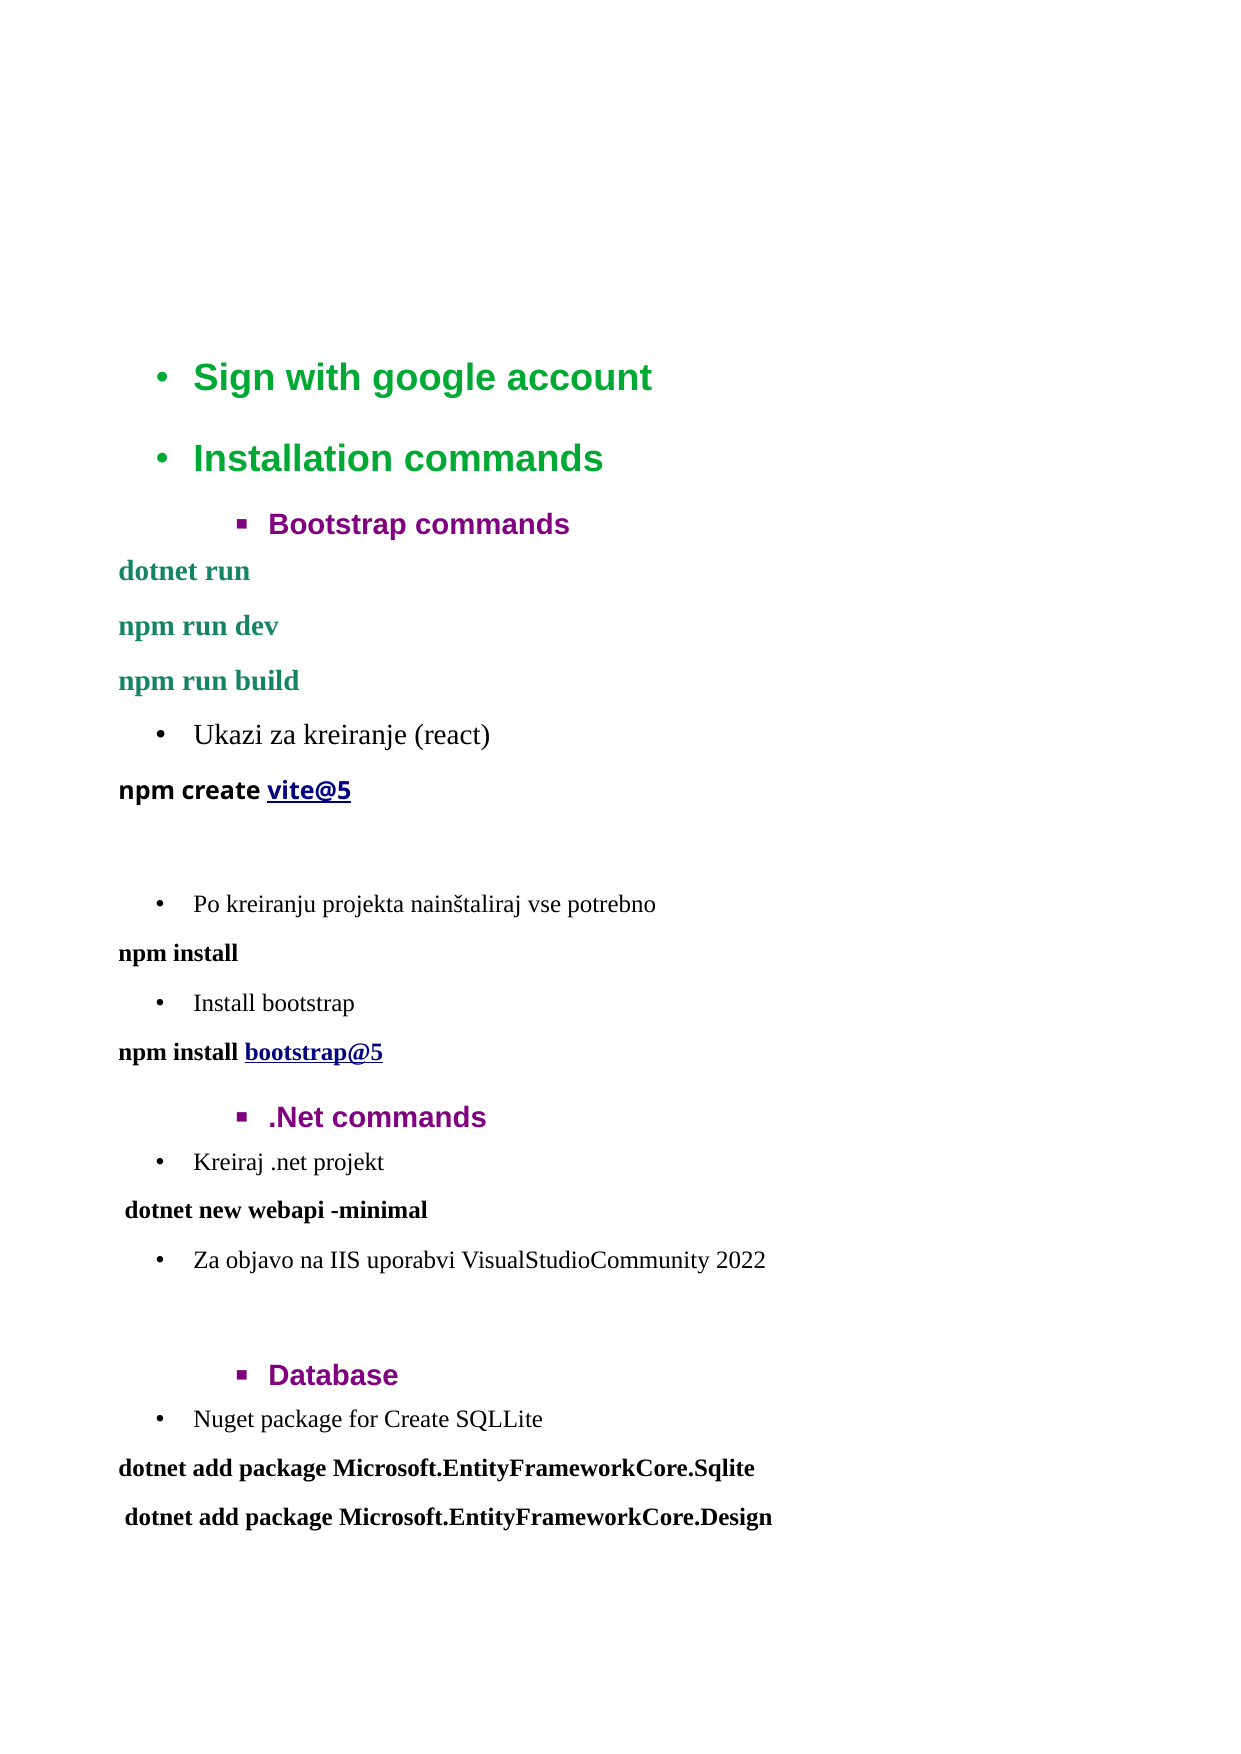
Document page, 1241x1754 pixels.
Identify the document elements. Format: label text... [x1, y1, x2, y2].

text npm install [118, 938, 1122, 967]
text dotnet add package Microsoft.EntityFrameworkCore.Sqlite [118, 1453, 1122, 1481]
text npm create vite@5 [118, 772, 1122, 806]
text dotnet run [118, 553, 1122, 587]
text npm run dev [118, 608, 1122, 641]
list Za objavo na IIS uporabvi VisualStudioCommunity 2022 [156, 1245, 1122, 1273]
text dotnet add package Microsoft.EntityFrameworkCore.Design [118, 1502, 1122, 1531]
text npm install bootstrap@5 [118, 1037, 1122, 1065]
list Nuget package for Create SQLLite [156, 1404, 1122, 1432]
subtitle .Net commands [231, 1100, 1122, 1134]
list Ukazi za kreiranje (react) [156, 717, 1122, 751]
text npm run build [118, 663, 1122, 696]
subtitle Database [231, 1357, 1122, 1391]
list Install bootstrap [156, 988, 1122, 1016]
list Kreiraj .net projekt [156, 1147, 1122, 1175]
list Po kreiranju projekta nainštaliraj vse potrebno [156, 889, 1122, 918]
subtitle Bootstrap commands [231, 507, 1122, 541]
subtitle Sign with google account [156, 354, 1122, 398]
subtitle Installation commands [156, 436, 1122, 480]
text dotnet new webapi -minimal [118, 1196, 1122, 1224]
